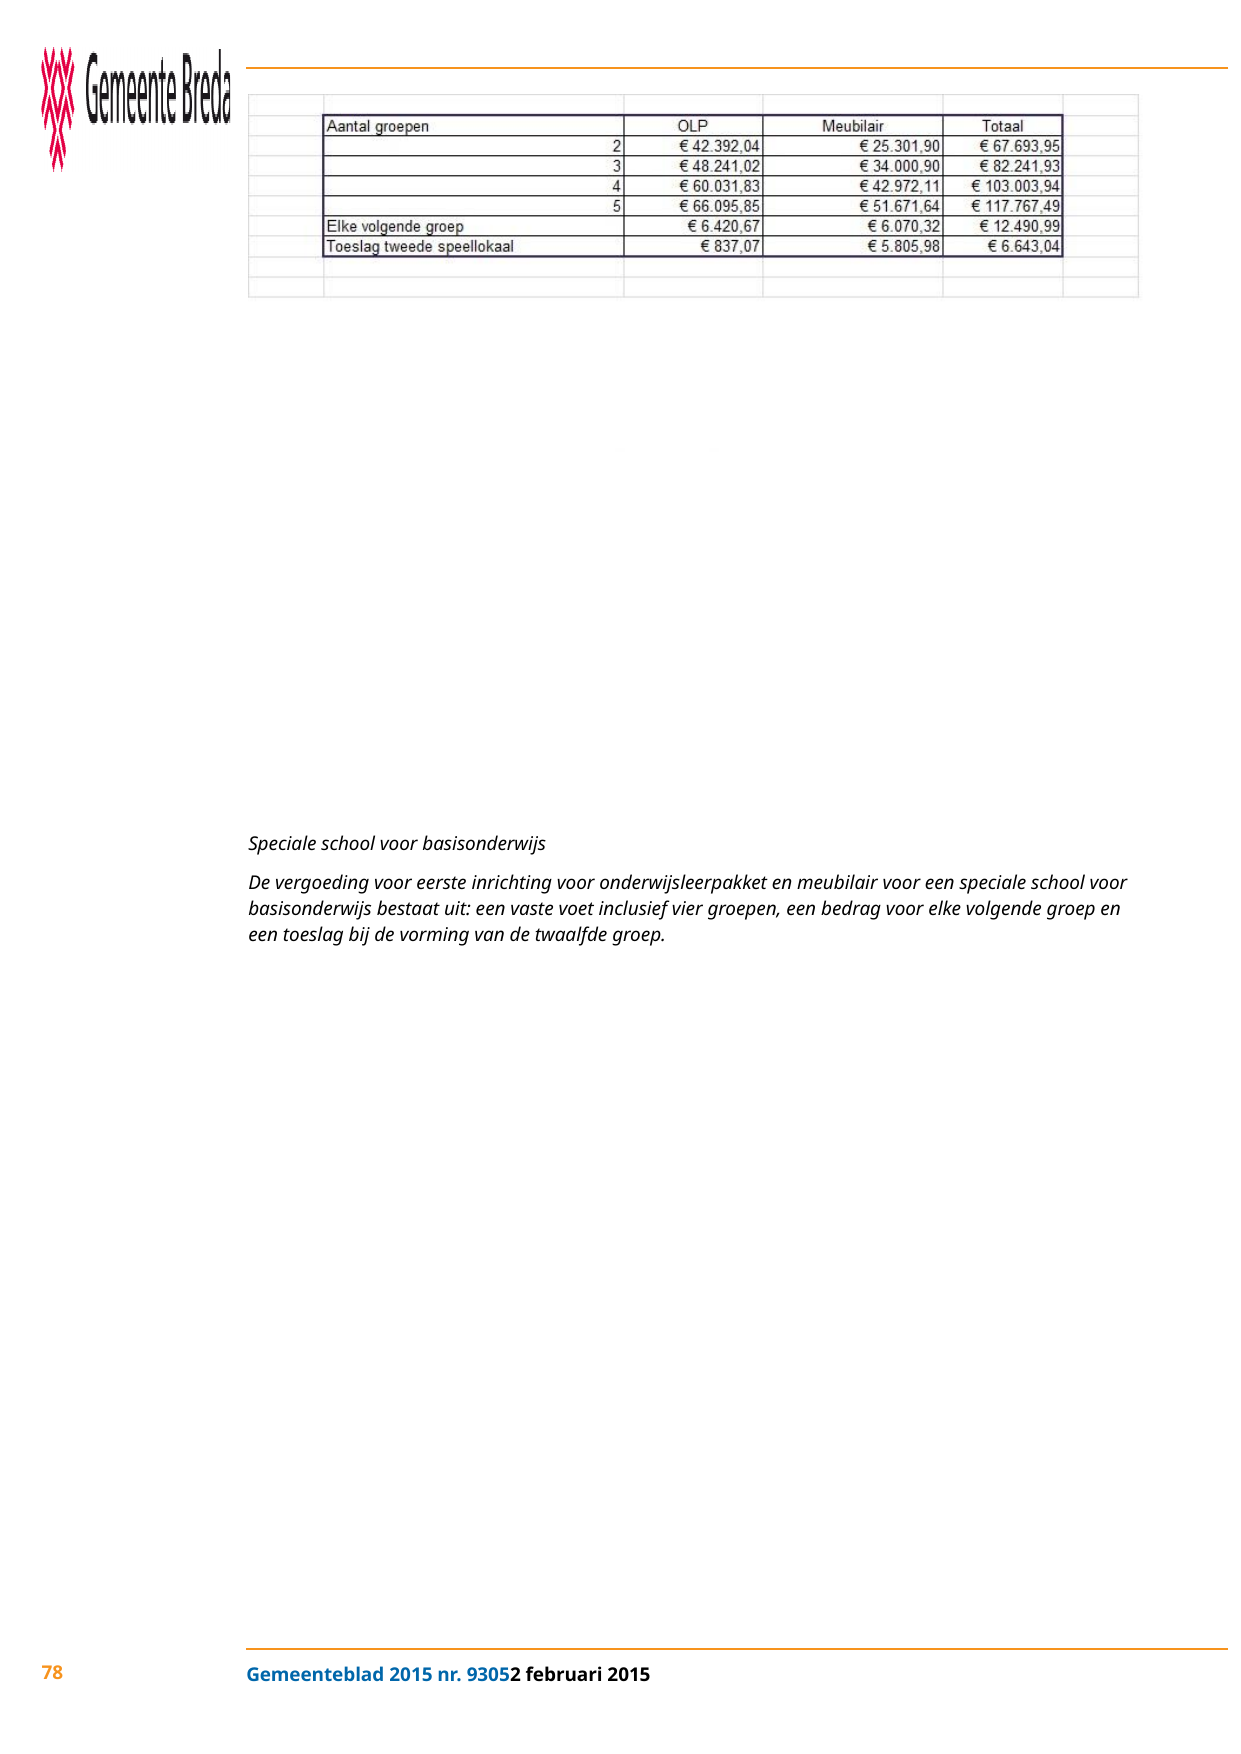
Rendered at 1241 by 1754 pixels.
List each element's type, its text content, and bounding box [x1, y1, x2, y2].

picture [41, 47, 231, 172]
text De vergoeding voor eerste inrichting voor onderwijsleerpakket en meubilair voor een speciale school voor basisonderwijs bestaat uit: een vaste voet inclusief vier groepen, een bedrag voor elke volgende groep en een toeslag bij de vorming van de twaalfde groep. [248, 869, 1152, 947]
picture [248, 94, 1152, 817]
text Speciale school voor basisonderwijs [248, 830, 1152, 856]
